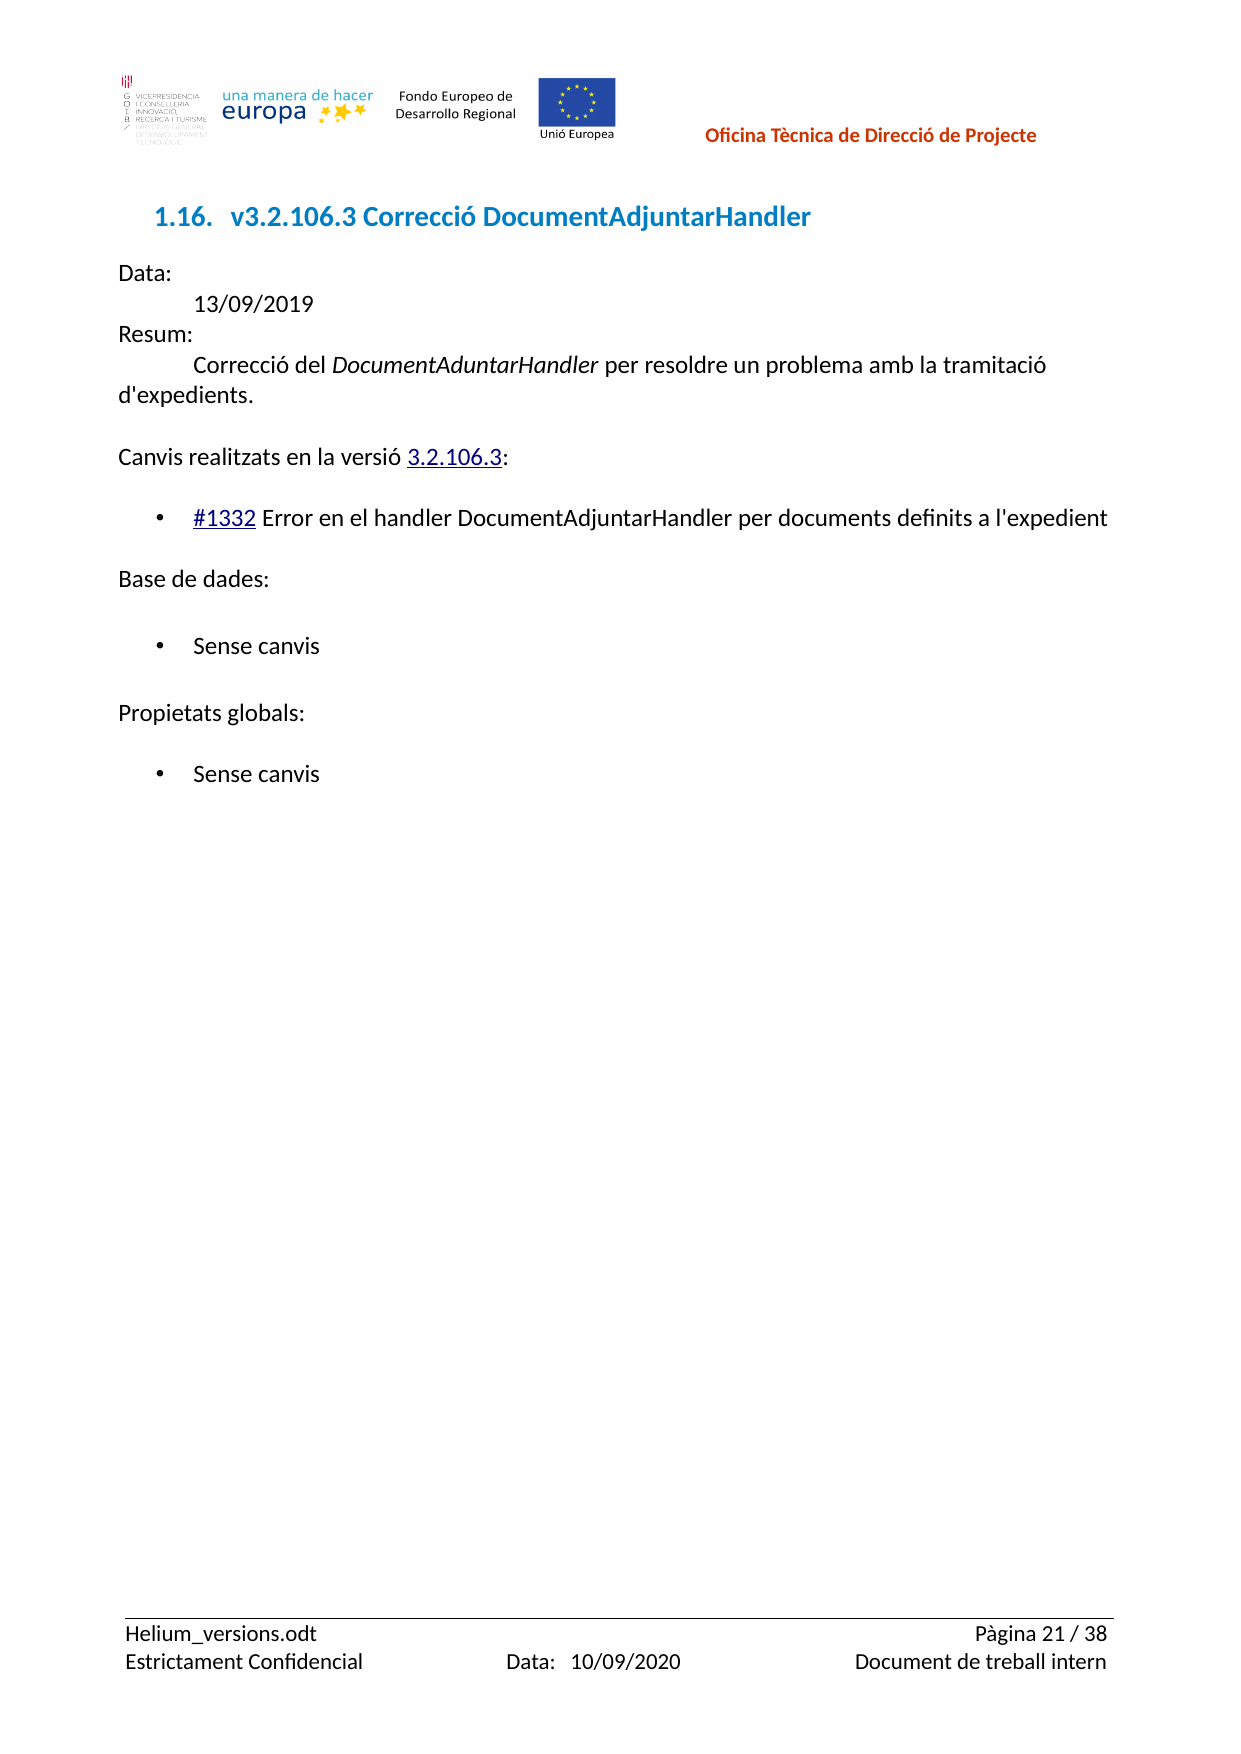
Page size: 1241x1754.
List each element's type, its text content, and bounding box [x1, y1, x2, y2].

list Sense canvis [156, 758, 1122, 788]
text 13/09/2019 [118, 288, 1122, 319]
text Correcció del DocumentAduntarHandler per resoldre un problema amb la tramitació d'expedients. [118, 349, 1122, 410]
picture [118, 73, 213, 147]
text Resum: [118, 319, 1122, 349]
text Data: [118, 258, 1122, 288]
list #1332 Error en el handler DocumentAdjuntarHandler per documents definits a l'expedient [156, 502, 1122, 532]
text Base de dades: [118, 563, 1122, 593]
subtitle v3.2.106.3 Correcció DocumentAdjuntarHandler [153, 198, 1122, 234]
picture [219, 73, 621, 147]
text Canvis realitzats en la versió 3.2.106.3: [118, 441, 1122, 471]
list Sense canvis [156, 630, 1122, 660]
text Propietats globals: [118, 697, 1122, 727]
